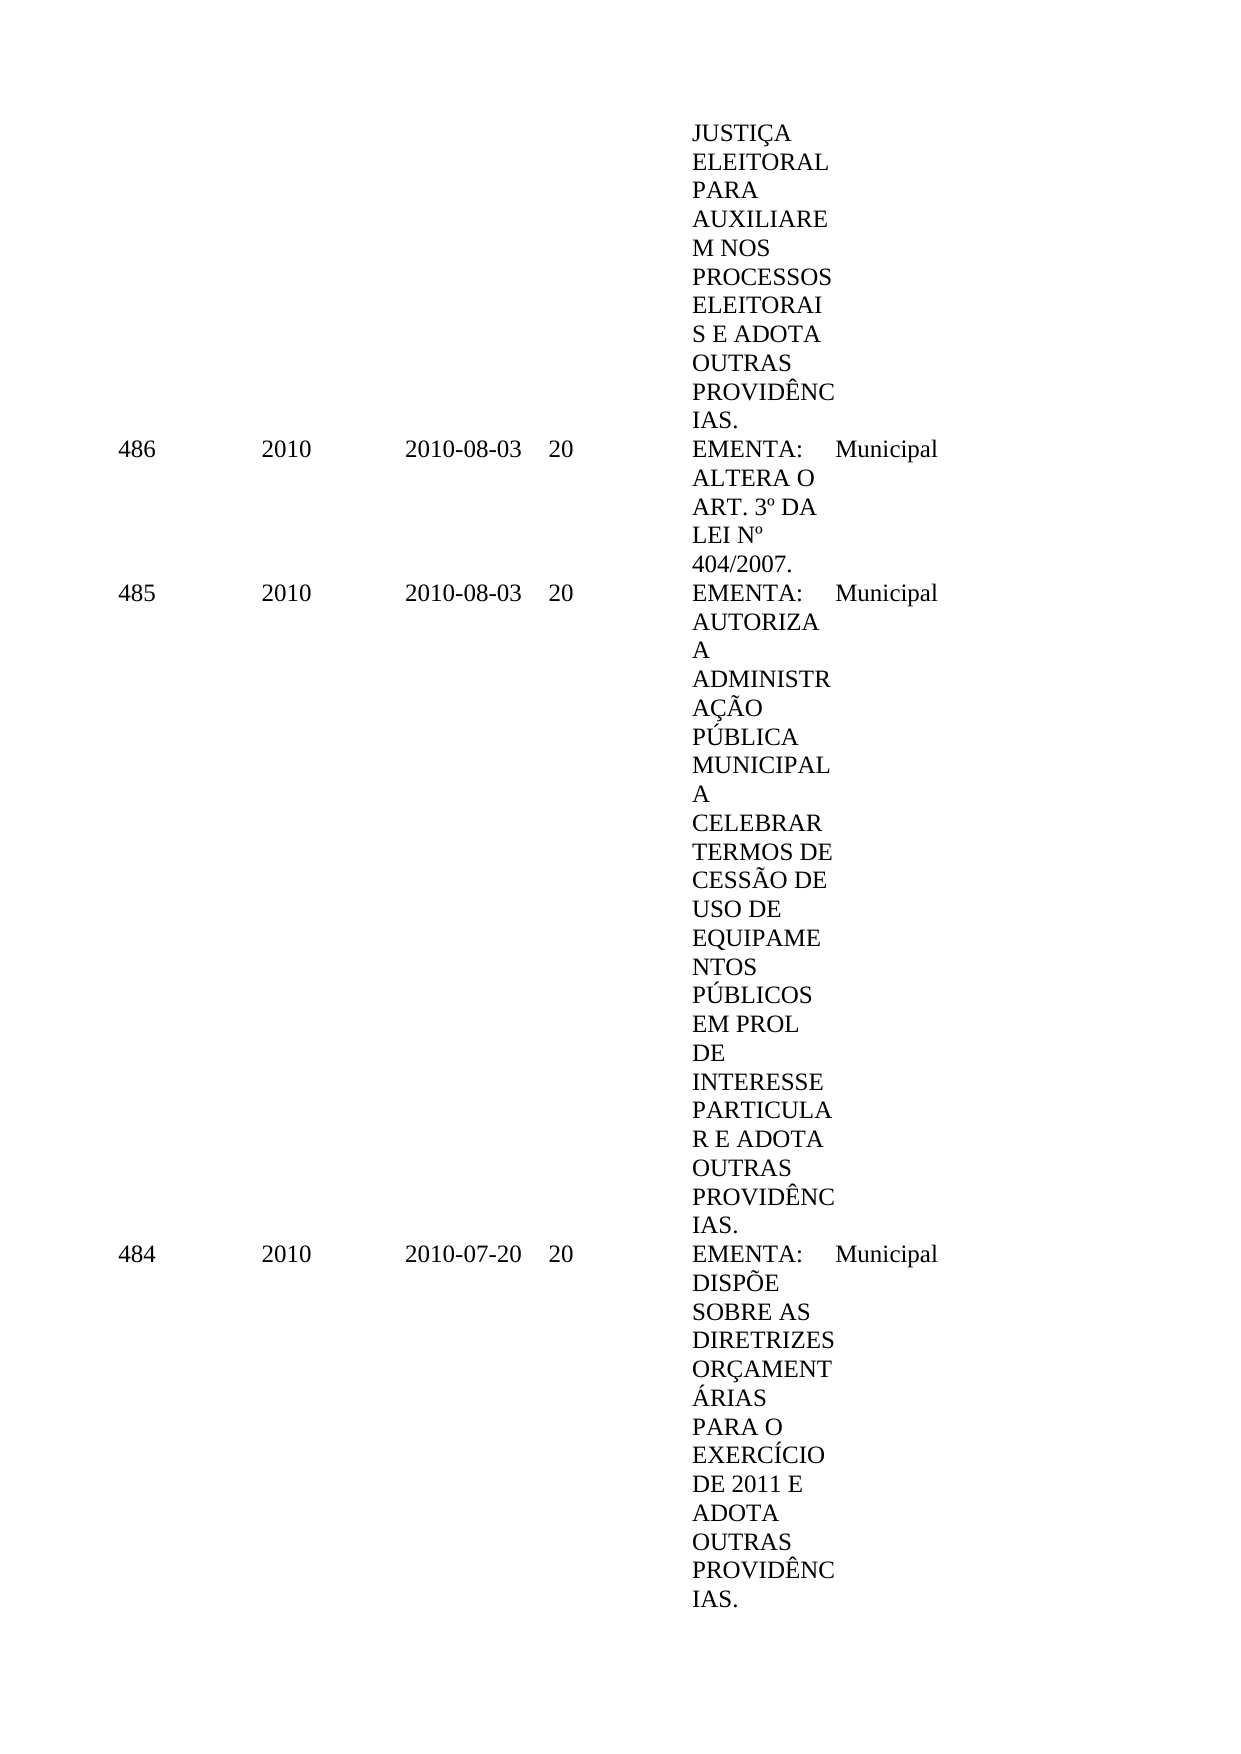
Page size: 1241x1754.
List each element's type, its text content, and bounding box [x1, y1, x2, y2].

table_cell Municipal [835, 578, 979, 1239]
table_cell EMENTA: ALTERA O ART. 3º DA LEI Nº 404/2007. [692, 434, 835, 578]
table_cell Municipal [835, 1239, 979, 1613]
table_cell [979, 1239, 1122, 1613]
table_cell 2010-08-03 [405, 434, 548, 578]
table_cell 2010-07-20 [405, 1239, 548, 1613]
table_cell [979, 434, 1122, 578]
table_cell 2010 [261, 434, 405, 578]
table_cell 2010 [261, 1239, 405, 1613]
table_cell [118, 118, 261, 434]
table_cell 20 [548, 434, 692, 578]
table_cell EMENTA: DISPÕE SOBRE AS DIRETRIZES ORÇAMENTÁRIAS PARA O EXERCÍCIO DE 2011 E ADOTA OUTRAS PROVIDÊNCIAS. [692, 1239, 835, 1613]
table_cell 20 [548, 578, 692, 1239]
table_cell [979, 578, 1122, 1239]
table_cell 2010-08-03 [405, 578, 548, 1239]
table_cell [261, 118, 405, 434]
table_cell [548, 118, 692, 434]
table_cell 20 [548, 1239, 692, 1613]
table_cell [835, 118, 979, 434]
table_cell JUSTIÇA ELEITORAL PARA AUXILIAREM NOS PROCESSOS ELEITORAIS E ADOTA OUTRAS PROVIDÊNCIAS. [692, 118, 835, 434]
table_cell [979, 118, 1122, 434]
table_cell 484 [118, 1239, 261, 1613]
table_cell Municipal [835, 434, 979, 578]
table_cell 485 [118, 578, 261, 1239]
table_cell 486 [118, 434, 261, 578]
table_cell [405, 118, 548, 434]
table_cell 2010 [261, 578, 405, 1239]
table_cell EMENTA: AUTORIZA A ADMINISTRAÇÃO PÚBLICA MUNICIPAL A CELEBRAR TERMOS DE CESSÃO DE USO DE EQUIPAMENTOS PÚBLICOS EM PROL DE INTERESSE PARTICULAR E ADOTA OUTRAS PROVIDÊNCIAS. [692, 578, 835, 1239]
